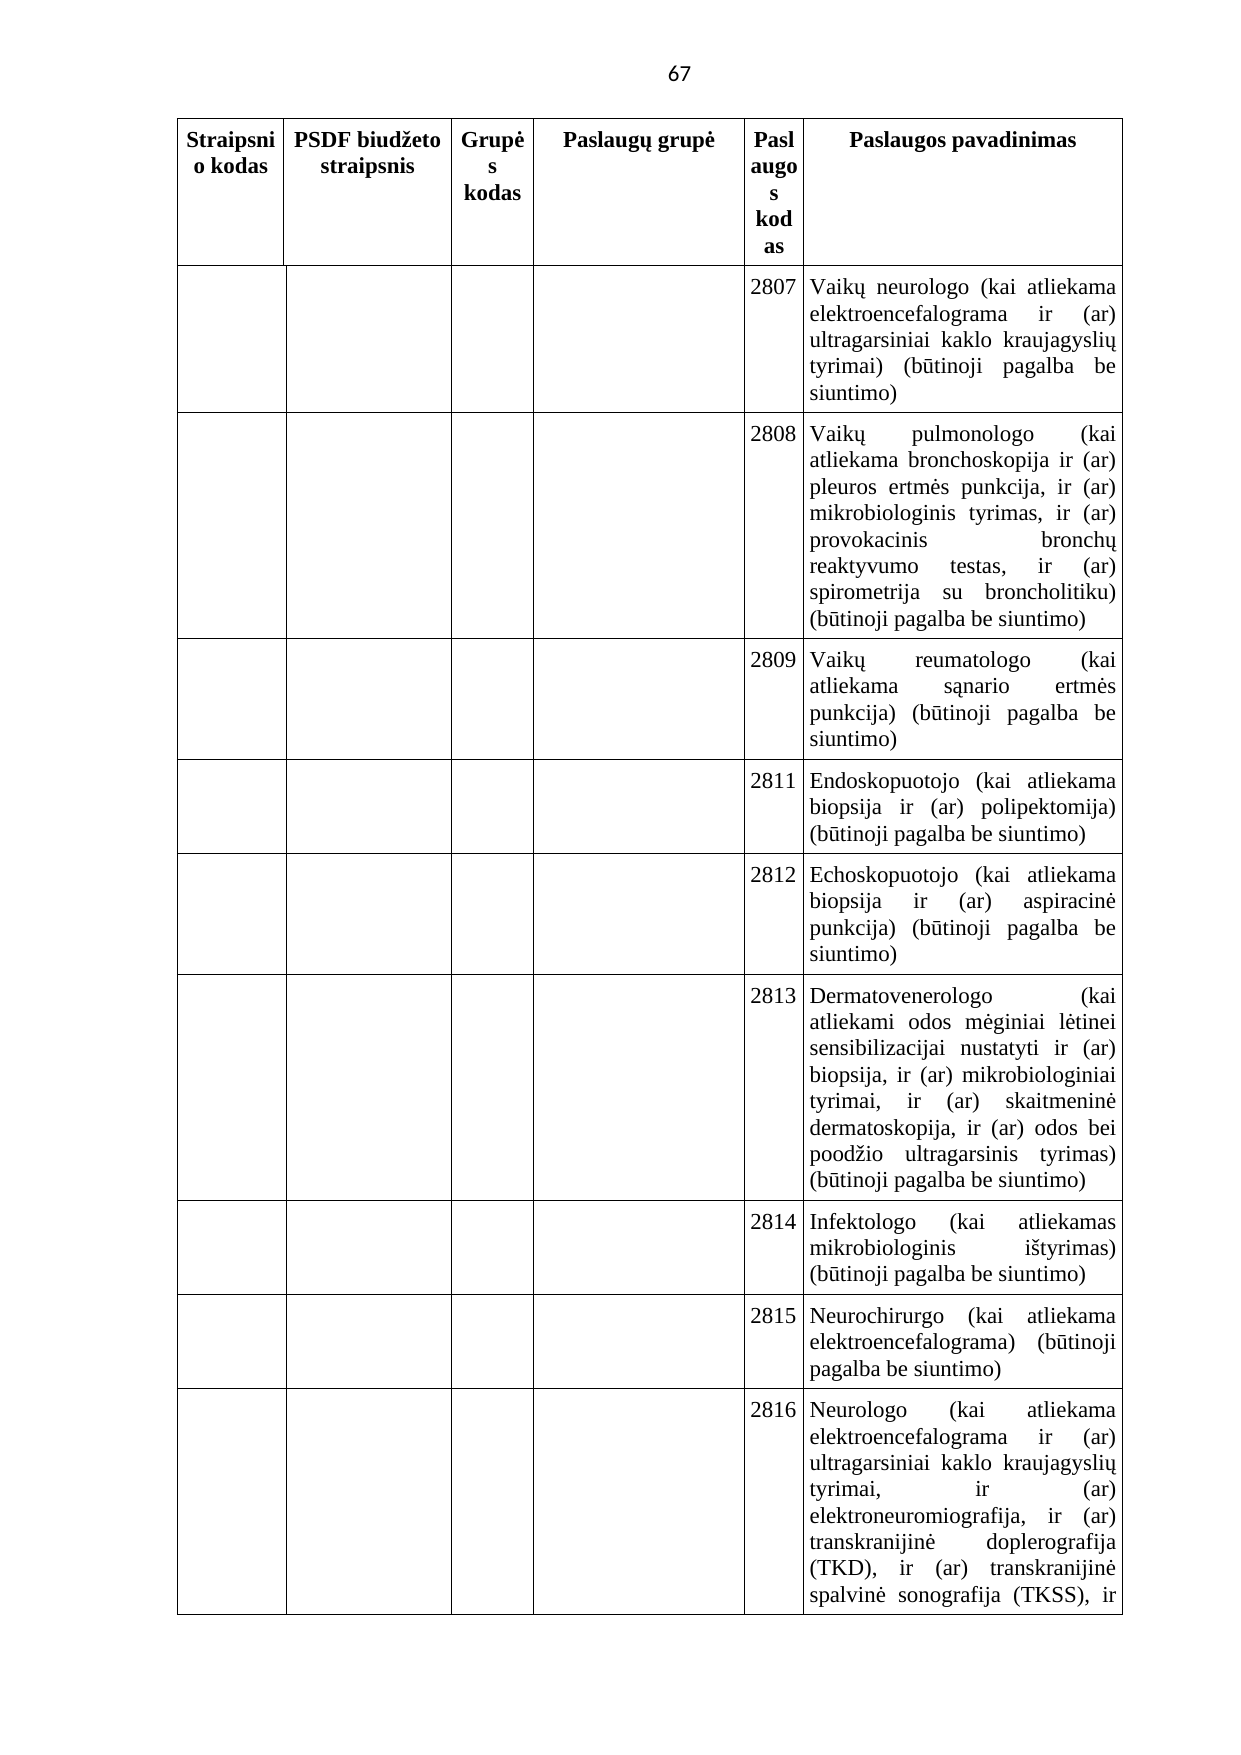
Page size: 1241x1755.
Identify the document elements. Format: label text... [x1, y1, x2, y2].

table_cell 2809 [745, 639, 803, 759]
table_cell [178, 1389, 286, 1614]
table_cell [534, 639, 744, 759]
table_header Straipsnio kodas [178, 119, 283, 265]
table_cell 2815 [745, 1295, 803, 1388]
table_cell [178, 975, 286, 1200]
table_cell [534, 1389, 744, 1614]
table_cell 2811 [745, 760, 803, 853]
table_cell Vaikų neurologo (kai atliekama elektroencefalograma ir (ar) ultragarsiniai kaklo kraujagyslių tyrimai) (būtinoji pagalba be siuntimo) [804, 266, 1122, 412]
table_cell 2813 [745, 975, 803, 1200]
table_cell [178, 1201, 286, 1294]
table_cell Echoskopuotojo (kai atliekama biopsija ir (ar) aspiracinė punkcija) (būtinoji pagalba be siuntimo) [804, 854, 1122, 974]
table_cell [287, 760, 451, 853]
table_cell [178, 639, 286, 759]
table_cell [452, 413, 533, 638]
table_cell [534, 1201, 744, 1294]
table_cell 2808 [745, 413, 803, 638]
table_cell [534, 1295, 744, 1388]
table_cell [452, 1201, 533, 1294]
table_cell [287, 639, 451, 759]
table_cell [534, 854, 744, 974]
table_header Paslaugos pavadinimas [804, 119, 1122, 265]
table_cell [452, 1295, 533, 1388]
table_cell [287, 1389, 451, 1614]
table_cell [452, 760, 533, 853]
table_cell 2807 [745, 266, 803, 412]
table_cell [178, 1295, 286, 1388]
table_header Paslaugų grupė [534, 119, 744, 265]
table_cell [534, 760, 744, 853]
table_cell [452, 1389, 533, 1614]
table_cell Infektologo (kai atliekamas mikrobiologinis ištyrimas) (būtinoji pagalba be siuntimo) [804, 1201, 1122, 1294]
table_cell [287, 1201, 451, 1294]
table_cell [178, 413, 286, 638]
table_cell [287, 413, 451, 638]
table_cell [534, 266, 744, 412]
table_cell Endoskopuotojo (kai atliekama biopsija ir (ar) polipektomija) (būtinoji pagalba be siuntimo) [804, 760, 1122, 853]
table_cell [452, 266, 533, 412]
table_cell Vaikų pulmonologo (kai atliekama bronchoskopija ir (ar) pleuros ertmės punkcija, ir (ar) mikrobiologinis tyrimas, ir (ar) provokacinis bronchų reaktyvumo testas, ir (ar) spirometrija su broncholitiku) (būtinoji pagalba be siuntimo) [804, 413, 1122, 638]
table_cell 2816 [745, 1389, 803, 1614]
table_cell Neurologo (kai atliekama elektroencefalograma ir (ar) ultragarsiniai kaklo kraujagyslių tyrimai, ir (ar) elektroneuromiografija, ir (ar) transkranijinė doplerografija (TKD), ir (ar) transkranijinė spalvinė sonografija (TKSS), ir [804, 1389, 1122, 1614]
table_cell [178, 760, 286, 853]
table_cell [452, 639, 533, 759]
table_cell [452, 854, 533, 974]
table_cell Dermatovenerologo (kai atliekami odos mėginiai lėtinei sensibilizacijai nustatyti ir (ar) biopsija, ir (ar) mikrobiologiniai tyrimai, ir (ar) skaitmeninė dermatoskopija, ir (ar) odos bei poodžio ultragarsinis tyrimas) (būtinoji pagalba be siuntimo) [804, 975, 1122, 1200]
table_cell [178, 854, 286, 974]
table_cell Vaikų reumatologo (kai atliekama sąnario ertmės punkcija) (būtinoji pagalba be siuntimo) [804, 639, 1122, 759]
table_header Paslaugos kodas [745, 119, 803, 265]
table_cell [287, 854, 451, 974]
table_cell [534, 975, 744, 1200]
table_cell [534, 413, 744, 638]
table_cell [287, 1295, 451, 1388]
table_header Grupės kodas [452, 119, 533, 265]
table_cell 2812 [745, 854, 803, 974]
table_cell [178, 266, 286, 412]
table_cell [287, 266, 451, 412]
table_cell Neurochirurgo (kai atliekama elektroencefalograma) (būtinoji pagalba be siuntimo) [804, 1295, 1122, 1388]
table_cell [452, 975, 533, 1200]
table_header PSDF biudžeto straipsnis [284, 119, 451, 265]
table_cell 2814 [745, 1201, 803, 1294]
table_cell [287, 975, 451, 1200]
